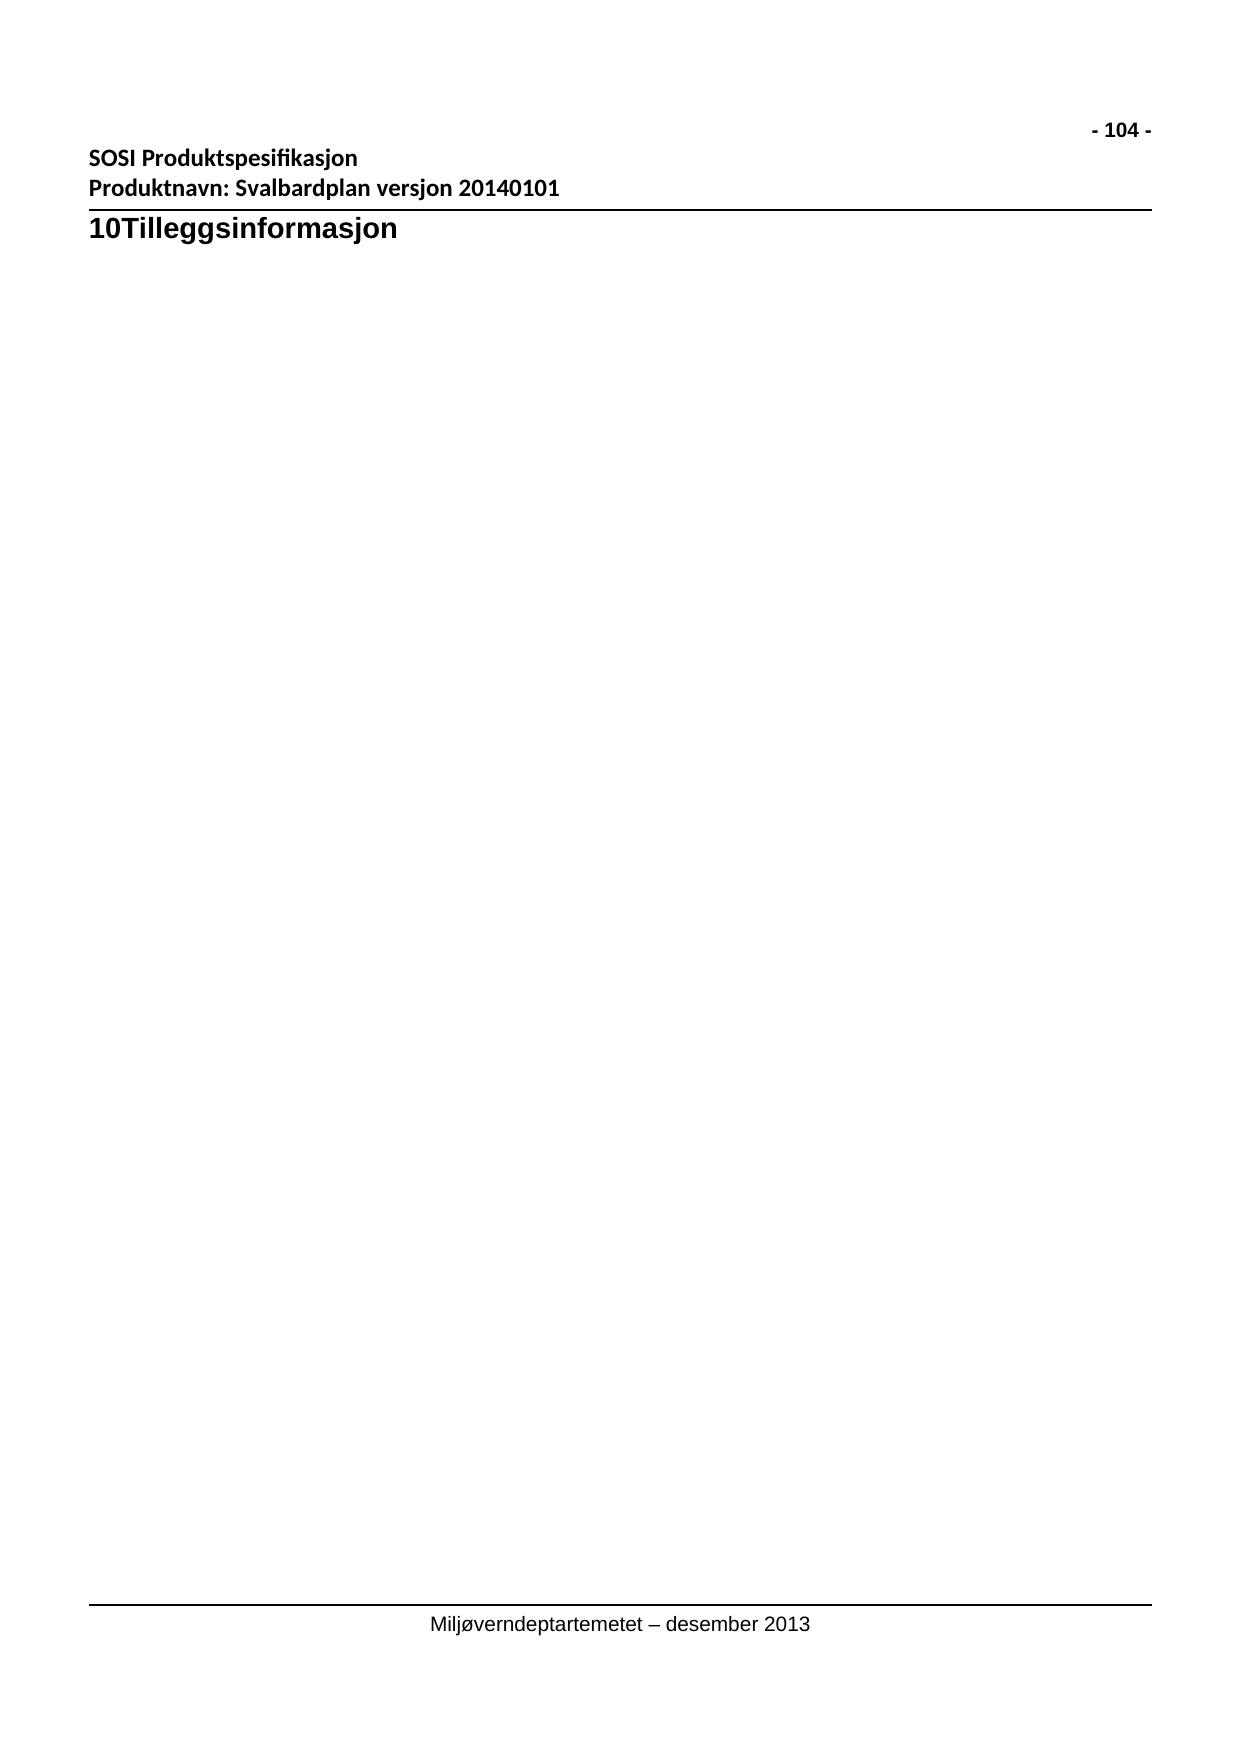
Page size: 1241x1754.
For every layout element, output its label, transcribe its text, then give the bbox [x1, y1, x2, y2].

subtitle Tilleggsinformasjon [89, 211, 1152, 244]
